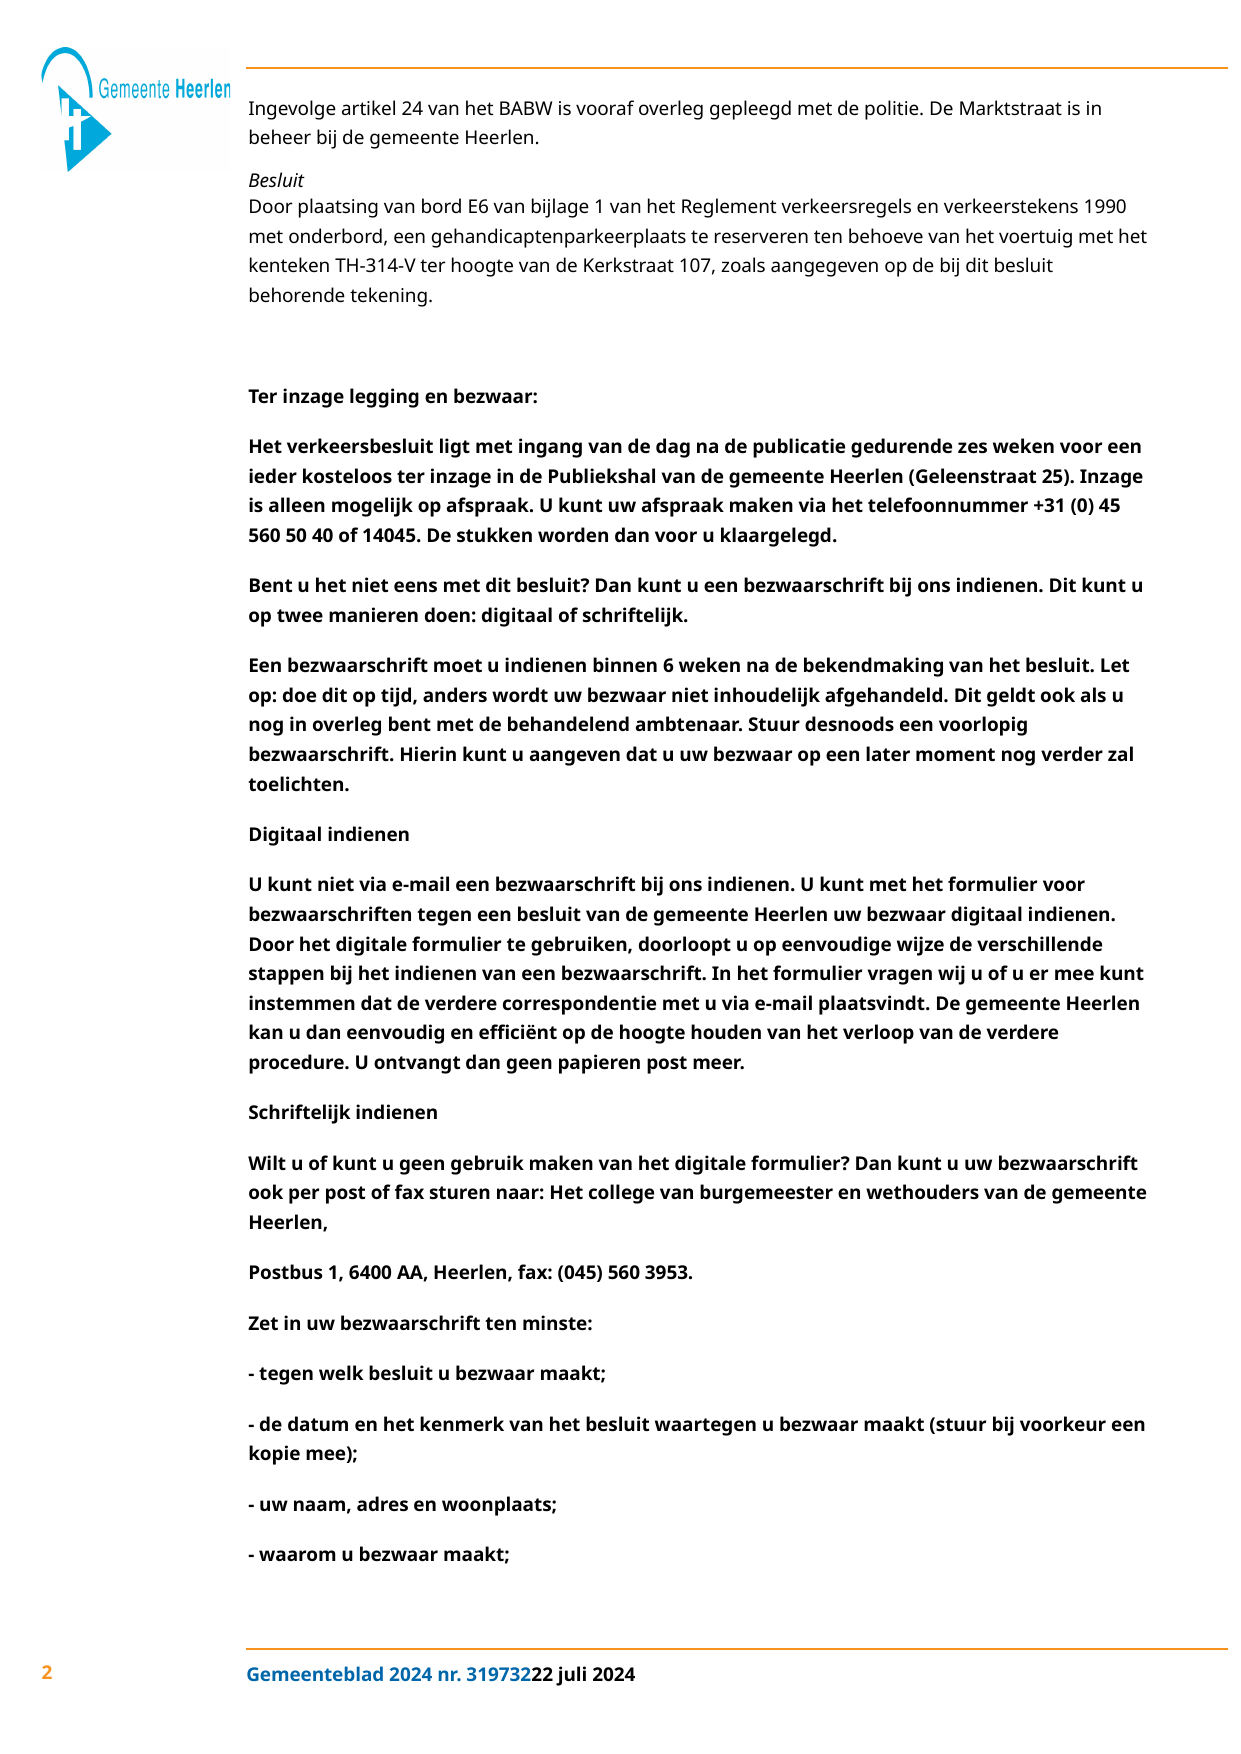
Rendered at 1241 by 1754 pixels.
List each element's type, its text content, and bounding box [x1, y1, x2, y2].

text Het verkeersbesluit ligt met ingang van de dag na de publicatie gedurende zes weken voor een ieder kosteloos ter inzage in de Publiekshal van de gemeente Heerlen (Geleenstraat 25). Inzage is alleen mogelijk op afspraak. U kunt uw afspraak maken via het telefoonnummer +31 (0) 45 560 50 40 of 14045. De stukken worden dan voor u klaargelegd. [248, 433, 1152, 548]
text Digitaal indienen [248, 821, 1152, 847]
text U kunt niet via e-mail een bezwaarschrift bij ons indienen. U kunt met het formulier voor bezwaarschriften tegen een besluit van de gemeente Heerlen uw bezwaar digitaal indienen. Door het digitale formulier te gebruiken, doorloopt u op eenvoudige wijze de verschillende stappen bij het indienen van een bezwaarschrift. In het formulier vragen wij u of u er mee kunt instemmen dat de verdere correspondentie met u via e-mail plaatsvindt. De gemeente Heerlen kan u dan eenvoudig en efficiënt op de hoogte houden van het verloop van de verdere procedure. U ontvangt dan geen papieren post meer. [248, 872, 1152, 1075]
text - uw naam, adres en woonplaats; [248, 1491, 1152, 1516]
text Schriftelijk indienen [248, 1099, 1152, 1125]
text - de datum en het kenmerk van het besluit waartegen u bezwaar maakt (stuur bij voorkeur een kopie mee); [248, 1411, 1152, 1466]
text - waarom u bezwaar maakt; [248, 1541, 1152, 1567]
picture [41, 47, 231, 172]
text Wilt u of kunt u geen gebruik maken van het digitale formulier? Dan kunt u uw bezwaarschrift ook per post of fax sturen naar: Het college van burgemeester en wethouders van de gemeente Heerlen, [248, 1150, 1152, 1235]
text Ter inzage legging en bezwaar: [248, 383, 1152, 408]
text Bent u het niet eens met dit besluit? Dan kunt u een bezwaarschrift bij ons indienen. Dit kunt u op twee manieren doen: digitaal of schriftelijk. [248, 572, 1152, 628]
text Zet in uw bezwaarschrift ten minste: [248, 1310, 1152, 1336]
text - tegen welk besluit u bezwaar maakt; [248, 1360, 1152, 1386]
text Ingevolge artikel 24 van het BABW is vooraf overleg gepleegd met de politie. De Marktstraat is in beheer bij de gemeente Heerlen. [248, 95, 1152, 150]
text Besluit [248, 167, 1152, 193]
picture [41, 47, 59, 70]
text Postbus 1, 6400 AA, Heerlen, fax: (045) 560 3953. [248, 1259, 1152, 1285]
text Een bezwaarschrift moet u indienen binnen 6 weken na de bekendmaking van het besluit. Let op: doe dit op tijd, anders wordt uw bezwaar niet inhoudelijk afgehandeld. Dit geldt ook als u nog in overleg bent met de behandelend ambtenaar. Stuur desnoods een voorlopig bezwaarschrift. Hierin kunt u aangeven dat u uw bezwaar op een later moment nog verder zal toelichten. [248, 652, 1152, 796]
text Door plaatsing van bord E6 van bijlage 1 van het Reglement verkeersregels en verkeerstekens 1990 met onderbord, een gehandicaptenparkeerplaats te reserveren ten behoeve van het voertuig met het kenteken TH-314-V ter hoogte van de Kerkstraat 107, zoals aangegeven op de bij dit besluit behorende tekening. [248, 193, 1152, 308]
